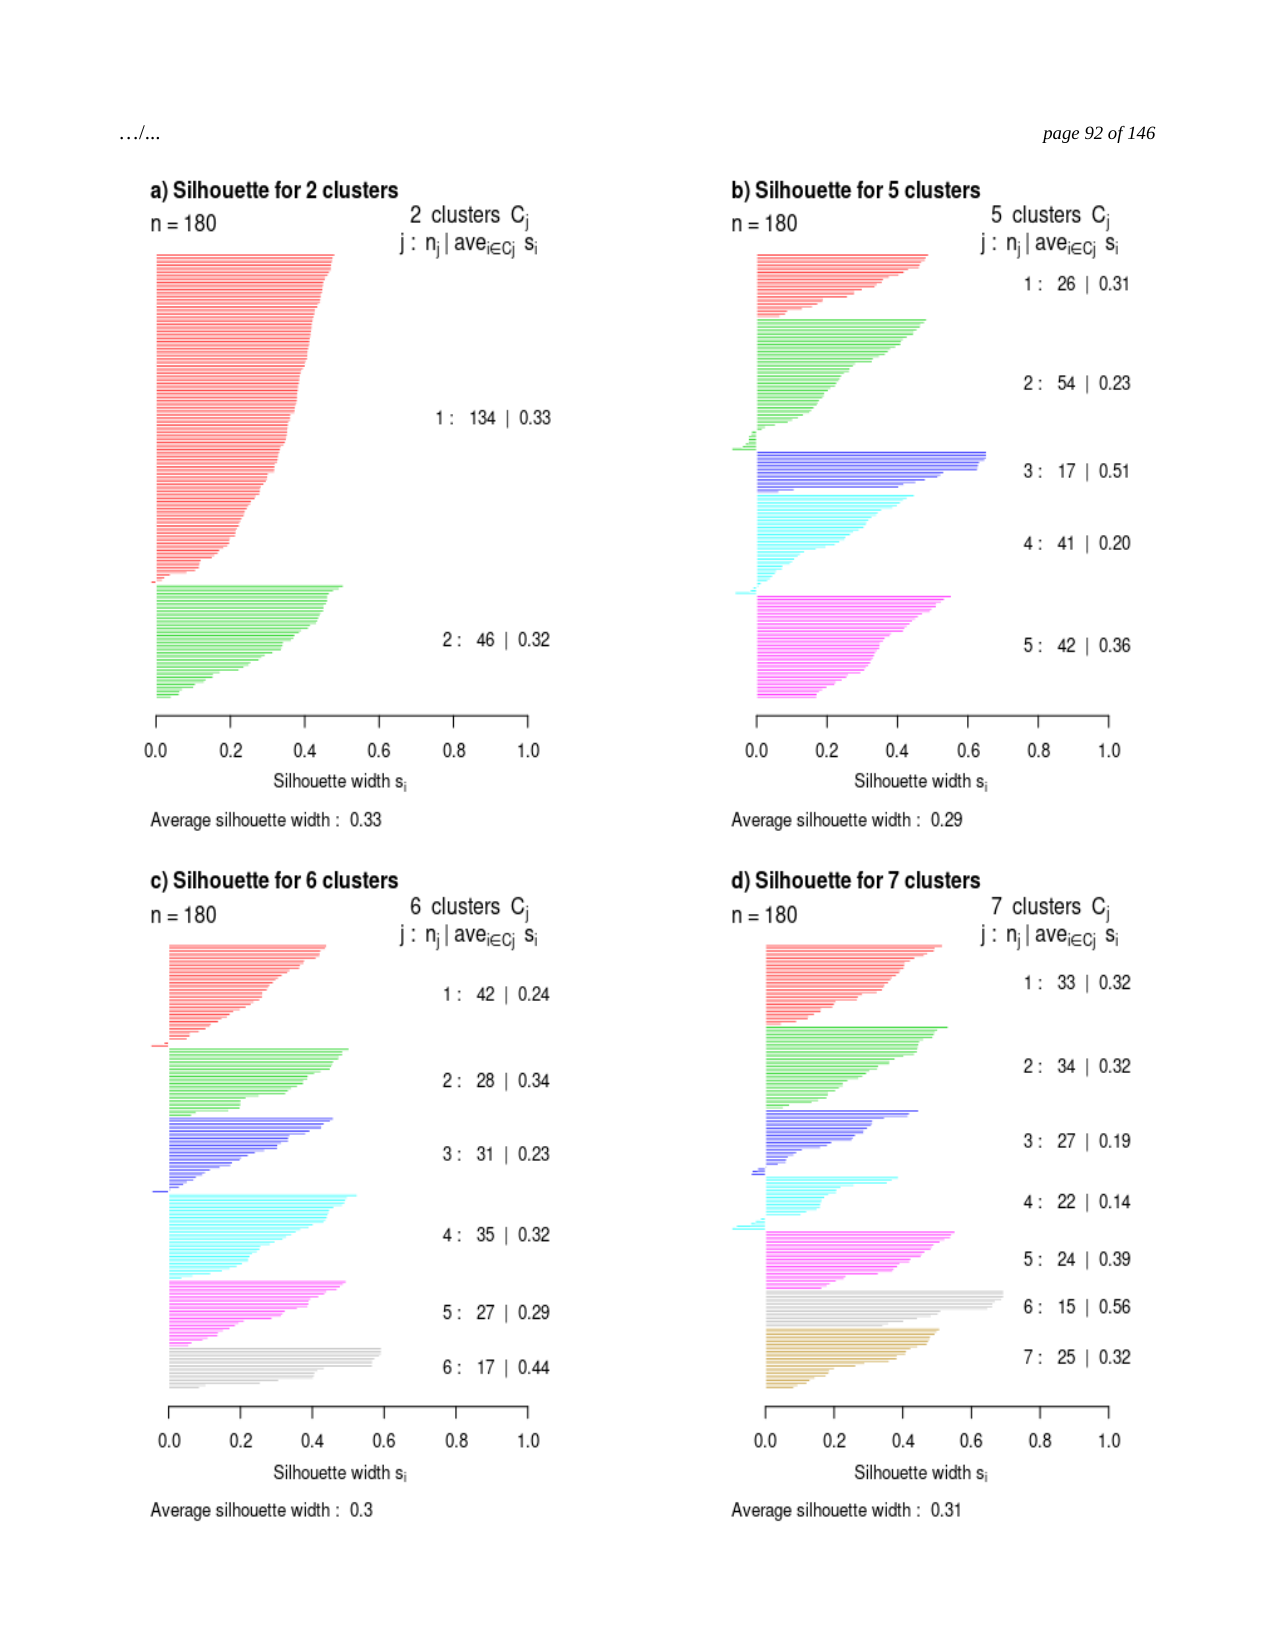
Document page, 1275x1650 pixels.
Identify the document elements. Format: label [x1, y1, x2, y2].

picture [133, 171, 1143, 1524]
